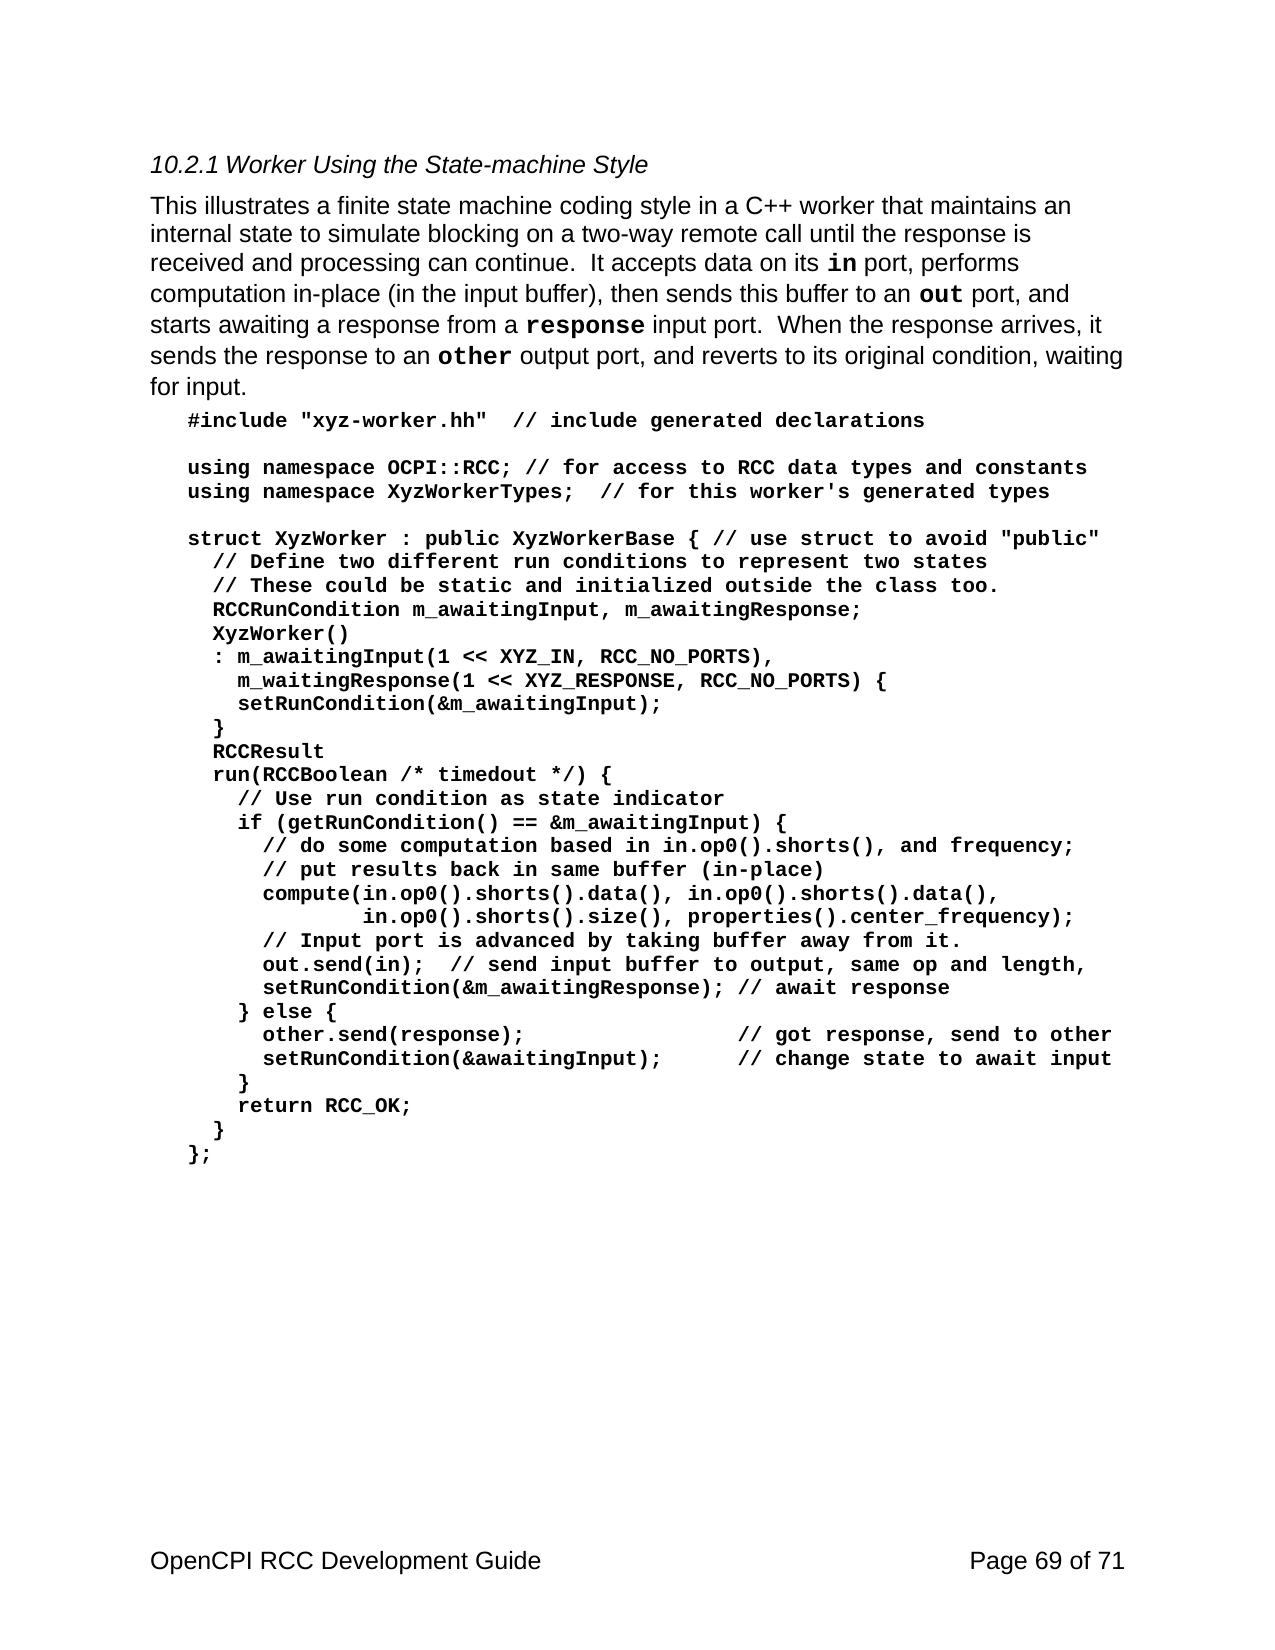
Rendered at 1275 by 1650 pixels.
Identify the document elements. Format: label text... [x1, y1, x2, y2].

subtitle Worker Using the State-machine Style [150, 150, 1125, 179]
text This illustrates a finite state machine coding style in a C++ worker that maintains an internal state to simulate blocking on a two-way remote call until the response is received and processing can continue. It accepts data on its in port, performs computation in-place (in the input buffer), then sends this buffer to an out port, and starts awaiting a response from a response input port. When the response arrives, it sends the response to an other output port, and reverts to its original condition, waiting for input. [150, 191, 1125, 401]
text #include "xyz-worker.hh" // include generated declarations using namespace OCPI::RCC; // for access to RCC data types and constants using namespace XyzWorkerTypes; // for this worker's generated types struct XyzWorker : public XyzWorkerBase { // use struct to avoid "public" // Define two different run conditions to represent two states // These could be static and initialized outside the class too. RCCRunCondition m_awaitingInput, m_awaitingResponse; XyzWorker() : m_awaitingInput(1 << XYZ_IN, RCC_NO_PORTS), m_waitingResponse(1 << XYZ_RESPONSE, RCC_NO_PORTS) { setRunCondition(&m_awaitingInput); } RCCResult run(RCCBoolean /* timedout */) { // Use run condition as state indicator if (getRunCondition() == &m_awaitingInput) { // do some computation based in in.op0().shorts(), and frequency; // put results back in same buffer (in-place) compute(in.op0().shorts().data(), in.op0().shorts().data(), in.op0().shorts().size(), properties().center_frequency); // Input port is advanced by taking buffer away from it. out.send(in); // send input buffer to output, same op and length, setRunCondition(&m_awaitingResponse); // await response } else { other.send(response); // got response, send to other setRunCondition(&awaitingInput); // change state to await input } return RCC_OK; } }; [187, 410, 1125, 1166]
